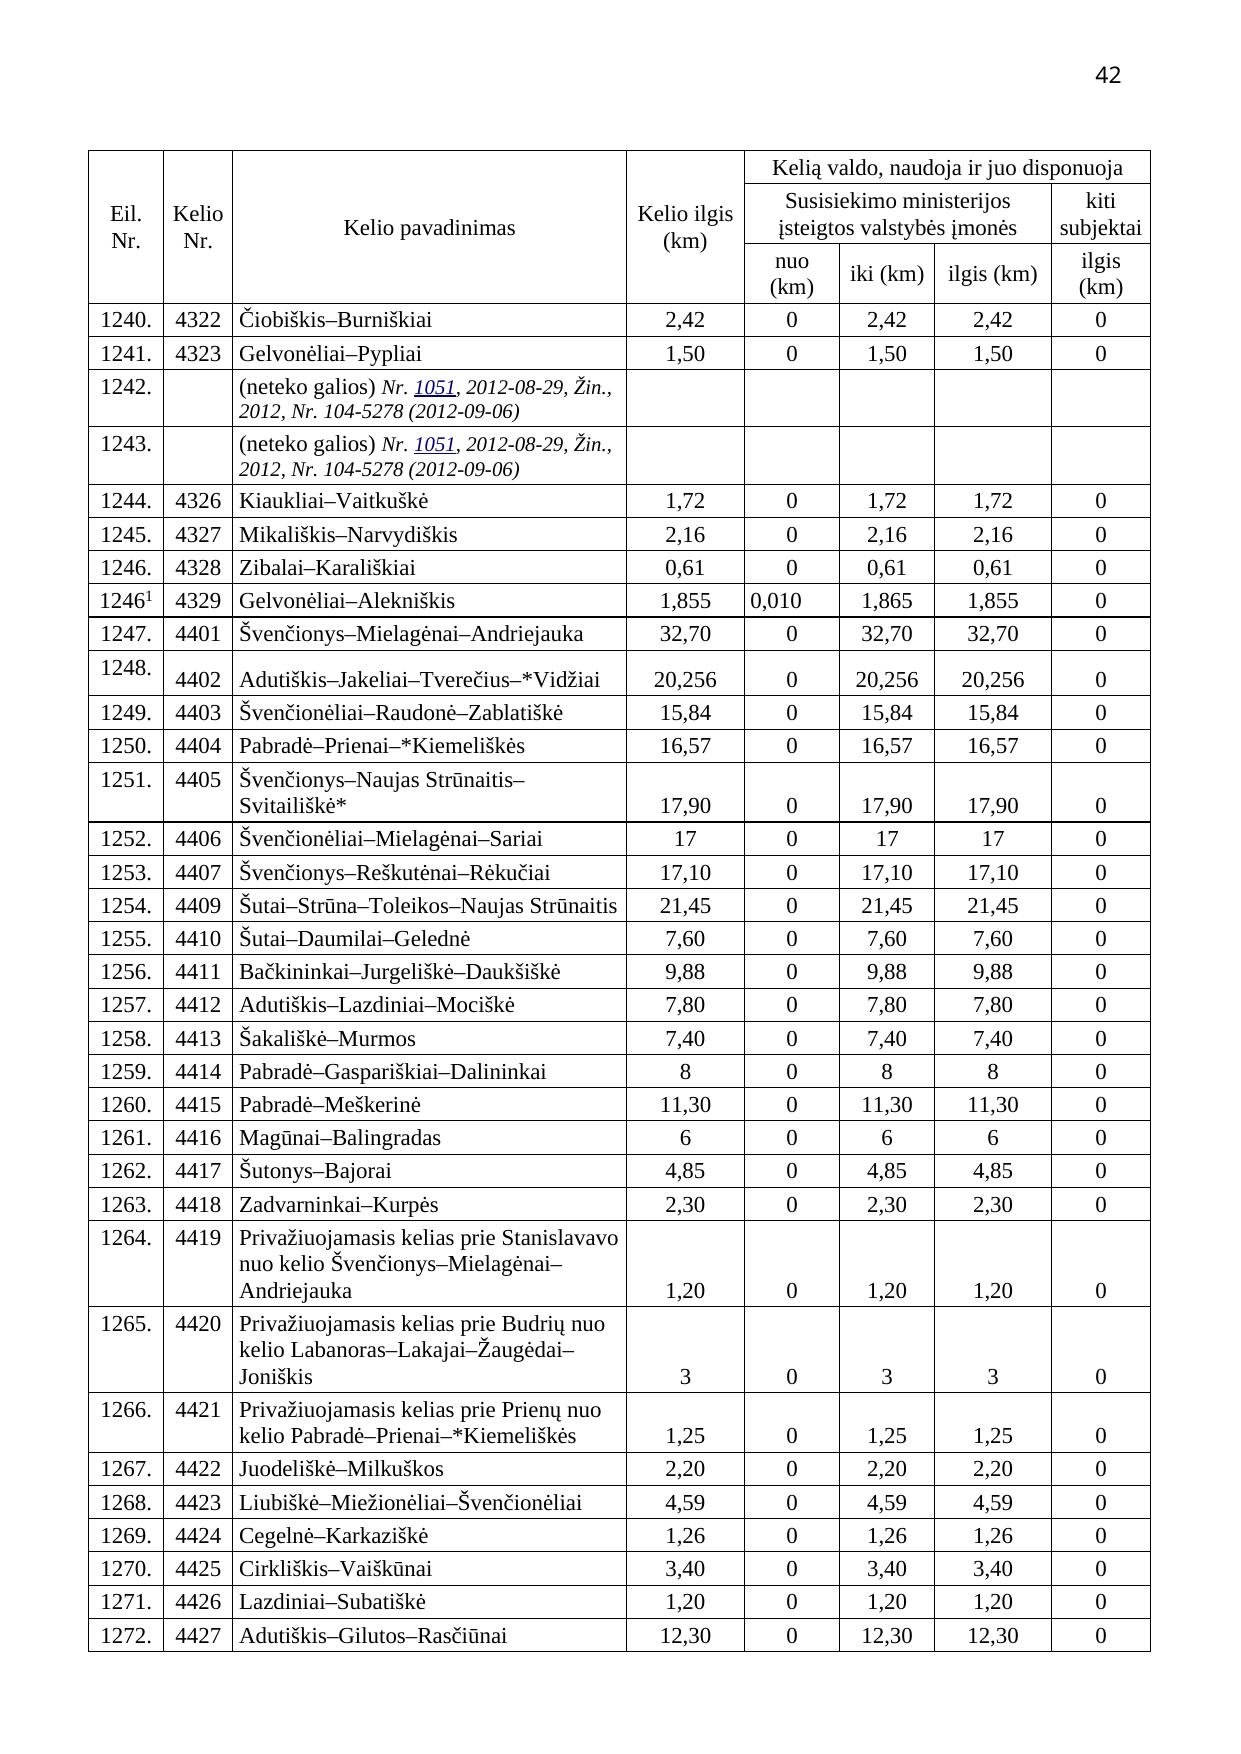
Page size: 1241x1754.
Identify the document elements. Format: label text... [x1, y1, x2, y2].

table_cell 7,80 [627, 989, 744, 1021]
table_cell 1249. [89, 696, 163, 728]
table_cell 0,61 [627, 551, 744, 583]
table_cell [627, 370, 744, 426]
table_cell Zadvarninkai–Kurpės [233, 1188, 626, 1220]
table_cell 0 [745, 922, 839, 954]
table_cell 4411 [164, 955, 232, 987]
table_cell 1,20 [935, 1221, 1051, 1306]
table_cell 9,88 [627, 955, 744, 987]
table_cell 0 [745, 337, 839, 369]
table_cell 0 [1052, 1486, 1150, 1518]
table_cell 1,50 [627, 337, 744, 369]
table_cell 0 [1052, 551, 1150, 583]
table_cell 0 [745, 1221, 839, 1306]
table_cell 2,30 [627, 1188, 744, 1220]
table_cell (neteko galios) Nr. 1051, 2012-08-29, Žin., 2012, Nr. 104-5278 (2012-09-06) [233, 427, 626, 483]
table_cell (neteko galios) Nr. 1051, 2012-08-29, Žin., 2012, Nr. 104-5278 (2012-09-06) [233, 370, 626, 426]
table_cell 1,25 [840, 1393, 934, 1452]
table_cell Bačkininkai–Jurgeliškė–Daukšiškė [233, 955, 626, 987]
table_cell 32,70 [935, 618, 1051, 649]
table_cell 0 [745, 1307, 839, 1392]
table_cell 1244. [89, 485, 163, 517]
table_cell nuo (km) [745, 244, 839, 302]
table_cell 8 [840, 1055, 934, 1087]
table_cell 0 [1052, 1453, 1150, 1485]
table_cell Mikališkis–Narvydiškis [233, 518, 626, 550]
table_cell 0 [745, 1055, 839, 1087]
table_cell 21,45 [627, 889, 744, 921]
table_cell 4,59 [840, 1486, 934, 1518]
table_cell 1264. [89, 1221, 163, 1306]
table_cell 1251. [89, 763, 163, 821]
table_cell 0 [1052, 763, 1150, 821]
table_cell kiti subjektai [1052, 184, 1150, 243]
table_cell 0 [745, 651, 839, 695]
table_cell 4416 [164, 1121, 232, 1154]
table_cell 1,50 [840, 337, 934, 369]
table_cell Adutiškis–Lazdiniai–Mociškė [233, 989, 626, 1021]
table_cell 0 [1052, 1307, 1150, 1392]
table_cell 4412 [164, 989, 232, 1021]
table_cell 4422 [164, 1453, 232, 1485]
table_cell 3 [935, 1307, 1051, 1392]
table_cell 0 [745, 856, 839, 888]
table_cell 1246. [89, 551, 163, 583]
table_cell ilgis (km) [935, 244, 1051, 302]
table_cell 4401 [164, 618, 232, 649]
table_cell 15,84 [627, 696, 744, 728]
table_cell 8 [627, 1055, 744, 1087]
table_cell 0 [745, 1088, 839, 1120]
table_cell 7,60 [840, 922, 934, 954]
table_cell 0 [745, 1486, 839, 1518]
table_cell [840, 370, 934, 426]
table_cell 0,61 [935, 551, 1051, 583]
table_cell 17 [935, 823, 1051, 854]
table_cell 0 [1052, 518, 1150, 550]
table_cell 1255. [89, 922, 163, 954]
table_cell 1262. [89, 1155, 163, 1187]
table_cell 7,80 [840, 989, 934, 1021]
table_cell 4322 [164, 304, 232, 336]
table_cell 1,72 [935, 485, 1051, 517]
table_cell 4414 [164, 1055, 232, 1087]
table_cell 1,865 [840, 584, 934, 616]
table_cell Privažiuojamasis kelias prie Prienų nuo kelio Pabradė–Prienai–*Kiemeliškės [233, 1393, 626, 1452]
table_cell 4415 [164, 1088, 232, 1120]
table_cell 1250. [89, 730, 163, 762]
table_cell 4329 [164, 584, 232, 616]
table_cell 0 [745, 1393, 839, 1452]
table_cell 1256. [89, 955, 163, 987]
table_cell Adutiškis–Jakeliai–Tverečius–*Vidžiai [233, 651, 626, 695]
table_cell 21,45 [935, 889, 1051, 921]
table_cell 2,20 [840, 1453, 934, 1485]
table_cell 2,16 [935, 518, 1051, 550]
table_cell 0 [745, 304, 839, 336]
table_cell 1240. [89, 304, 163, 336]
table_cell 1248. [89, 651, 163, 695]
table_cell 1,50 [935, 337, 1051, 369]
table_cell 2,20 [935, 1453, 1051, 1485]
table_cell Magūnai–Balingradas [233, 1121, 626, 1154]
table_cell Švenčionėliai–Mielagėnai–Sariai [233, 823, 626, 854]
table_cell 1,20 [840, 1221, 934, 1306]
table_cell 4405 [164, 763, 232, 821]
table_cell 4,85 [935, 1155, 1051, 1187]
table_cell 1,20 [935, 1586, 1051, 1618]
table_cell 0 [745, 989, 839, 1021]
table_cell 1,25 [935, 1393, 1051, 1452]
table_cell 0 [745, 1155, 839, 1187]
table_cell Švenčionys–Reškutėnai–Rėkučiai [233, 856, 626, 888]
table_cell Pabradė–Gaspariškiai–Dalininkai [233, 1055, 626, 1087]
table_cell 0 [745, 730, 839, 762]
table_cell 0 [1052, 1393, 1150, 1452]
table_cell 0 [745, 1121, 839, 1154]
table_cell Šakališkė–Murmos [233, 1022, 626, 1054]
table_cell 4,59 [935, 1486, 1051, 1518]
table_cell 2,42 [627, 304, 744, 336]
table_cell [164, 370, 232, 426]
table_cell 0 [1052, 1586, 1150, 1618]
table_cell 1242. [89, 370, 163, 426]
table_cell 1,26 [935, 1519, 1051, 1551]
table_cell 12461 [89, 584, 163, 616]
table_header Kelio ilgis (km) [627, 151, 744, 302]
table_cell [935, 370, 1051, 426]
table_cell 17,10 [840, 856, 934, 888]
table_cell Švenčionėliai–Raudonė–Zablatiškė [233, 696, 626, 728]
table_cell 1,20 [627, 1586, 744, 1618]
table_cell 1271. [89, 1586, 163, 1618]
table_cell 0 [1052, 1155, 1150, 1187]
table_cell 0 [745, 518, 839, 550]
table_cell 4403 [164, 696, 232, 728]
table_cell 16,57 [935, 730, 1051, 762]
table_cell 7,60 [935, 922, 1051, 954]
table_cell 1254. [89, 889, 163, 921]
table_cell 3 [627, 1307, 744, 1392]
table_cell Juodeliškė–Milkuškos [233, 1453, 626, 1485]
table_cell 0 [1052, 955, 1150, 987]
table_cell 4421 [164, 1393, 232, 1452]
table_cell 0 [1052, 1121, 1150, 1154]
table_cell 7,40 [840, 1022, 934, 1054]
table_cell 1,20 [840, 1586, 934, 1618]
table_cell 7,60 [627, 922, 744, 954]
table_cell 0 [1052, 823, 1150, 854]
table_cell 0 [1052, 1055, 1150, 1087]
table_cell 4423 [164, 1486, 232, 1518]
table_cell 15,84 [840, 696, 934, 728]
table_cell 11,30 [840, 1088, 934, 1120]
table_cell 1247. [89, 618, 163, 649]
table_cell 0,61 [840, 551, 934, 583]
table_cell 6 [935, 1121, 1051, 1154]
table_cell 0 [745, 1453, 839, 1485]
table_cell Susisiekimo ministerijos įsteigtos valstybės įmonės [745, 184, 1051, 243]
table_cell 1257. [89, 989, 163, 1021]
table_cell 12,30 [935, 1619, 1051, 1651]
table_cell [840, 427, 934, 483]
table_cell 7,80 [935, 989, 1051, 1021]
table_cell 0 [1052, 485, 1150, 517]
table_cell 6 [627, 1121, 744, 1154]
table_cell 20,256 [935, 651, 1051, 695]
table_cell 16,57 [627, 730, 744, 762]
table_cell 21,45 [840, 889, 934, 921]
table_cell 1,25 [627, 1393, 744, 1452]
table_cell iki (km) [840, 244, 934, 302]
table_cell 0 [1052, 696, 1150, 728]
table_cell 17,90 [627, 763, 744, 821]
table_cell 2,16 [840, 518, 934, 550]
table_cell 0 [1052, 922, 1150, 954]
table_cell 20,256 [627, 651, 744, 695]
table_cell Šutai–Strūna–Toleikos–Naujas Strūnaitis [233, 889, 626, 921]
table_cell 12,30 [840, 1619, 934, 1651]
table_cell 1,72 [840, 485, 934, 517]
table_cell 1252. [89, 823, 163, 854]
table_cell Adutiškis–Gilutos–Rasčiūnai [233, 1619, 626, 1651]
table_cell Pabradė–Prienai–*Kiemeliškės [233, 730, 626, 762]
table_cell 0 [745, 1552, 839, 1584]
table_cell 4418 [164, 1188, 232, 1220]
table_cell [164, 427, 232, 483]
table_cell 1263. [89, 1188, 163, 1220]
table_cell 17 [627, 823, 744, 854]
table_cell 0 [745, 823, 839, 854]
table_cell 4426 [164, 1586, 232, 1618]
table_cell 1,855 [627, 584, 744, 616]
table_cell 0 [745, 889, 839, 921]
table_cell [745, 427, 839, 483]
table_header Kelio Nr. [164, 151, 232, 302]
table_cell 1268. [89, 1486, 163, 1518]
table_cell 12,30 [627, 1619, 744, 1651]
table_cell [1052, 370, 1150, 426]
table_cell 1,26 [840, 1519, 934, 1551]
table_cell ilgis (km) [1052, 244, 1150, 302]
table_cell 1267. [89, 1453, 163, 1485]
table_cell 1259. [89, 1055, 163, 1087]
table_cell 0 [1052, 1088, 1150, 1120]
table_cell Čiobiškis–Burniškiai [233, 304, 626, 336]
table_cell [745, 370, 839, 426]
table_cell 0 [745, 618, 839, 649]
table_cell 11,30 [935, 1088, 1051, 1120]
table_cell 4425 [164, 1552, 232, 1584]
table_cell Kiaukliai–Vaitkuškė [233, 485, 626, 517]
table_cell 1265. [89, 1307, 163, 1392]
table_cell 0 [1052, 584, 1150, 616]
table_cell Cirkliškis–Vaiškūnai [233, 1552, 626, 1584]
table_cell 9,88 [840, 955, 934, 987]
table_cell 1272. [89, 1619, 163, 1651]
table_cell 0 [1052, 856, 1150, 888]
table_cell 4409 [164, 889, 232, 921]
table_cell 4404 [164, 730, 232, 762]
table_cell Lazdiniai–Subatiškė [233, 1586, 626, 1618]
table_cell 0 [1052, 1022, 1150, 1054]
table_cell 0 [1052, 989, 1150, 1021]
table_cell 7,40 [935, 1022, 1051, 1054]
table_cell 17,90 [840, 763, 934, 821]
table_cell 1261. [89, 1121, 163, 1154]
table_cell 4420 [164, 1307, 232, 1392]
table_cell Gelvonėliai–Pypliai [233, 337, 626, 369]
table_cell 2,30 [935, 1188, 1051, 1220]
table_cell 3,40 [627, 1552, 744, 1584]
table_cell 15,84 [935, 696, 1051, 728]
table_cell Cegelnė–Karkaziškė [233, 1519, 626, 1551]
table_cell 0,010 [745, 584, 839, 616]
table_cell 0 [1052, 1552, 1150, 1584]
table_cell 4323 [164, 337, 232, 369]
table_cell 1245. [89, 518, 163, 550]
table_cell 1,72 [627, 485, 744, 517]
table_cell 1260. [89, 1088, 163, 1120]
table_cell Liubiškė–Miežionėliai–Švenčionėliai [233, 1486, 626, 1518]
table_cell Šutonys–Bajorai [233, 1155, 626, 1187]
table_cell 7,40 [627, 1022, 744, 1054]
table_cell 4,59 [627, 1486, 744, 1518]
table_cell Privažiuojamasis kelias prie Budrių nuo kelio Labanoras–Lakajai–Žaugėdai–Joniškis [233, 1307, 626, 1392]
table_cell 0 [1052, 1188, 1150, 1220]
table_cell 0 [745, 955, 839, 987]
table_cell Gelvonėliai–Alekniškis [233, 584, 626, 616]
table_cell 17,10 [627, 856, 744, 888]
table_cell 32,70 [840, 618, 934, 649]
table_cell 4,85 [840, 1155, 934, 1187]
table_cell Šutai–Daumilai–Gelednė [233, 922, 626, 954]
table_cell 0 [1052, 651, 1150, 695]
table_cell 4410 [164, 922, 232, 954]
table_cell Privažiuojamasis kelias prie Stanislavavo nuo kelio Švenčionys–Mielagėnai–Andriejauka [233, 1221, 626, 1306]
table_cell 4406 [164, 823, 232, 854]
table_cell 2,42 [935, 304, 1051, 336]
table_cell 0 [745, 696, 839, 728]
table_cell 9,88 [935, 955, 1051, 987]
table_cell 6 [840, 1121, 934, 1154]
table_cell 4326 [164, 485, 232, 517]
table_cell 2,16 [627, 518, 744, 550]
table_cell 3 [840, 1307, 934, 1392]
table_cell 0 [1052, 618, 1150, 649]
table_cell 1269. [89, 1519, 163, 1551]
table_cell 2,30 [840, 1188, 934, 1220]
table_cell [627, 427, 744, 483]
table_cell 0 [745, 1519, 839, 1551]
table_cell 0 [1052, 1619, 1150, 1651]
table_cell 4427 [164, 1619, 232, 1651]
table_cell 1243. [89, 427, 163, 483]
table_cell Zibalai–Karališkiai [233, 551, 626, 583]
table_cell 3,40 [840, 1552, 934, 1584]
table_cell 0 [1052, 1519, 1150, 1551]
table_cell 4402 [164, 651, 232, 695]
table_cell 1258. [89, 1022, 163, 1054]
table_cell 20,256 [840, 651, 934, 695]
table_cell 4424 [164, 1519, 232, 1551]
table_cell 0 [1052, 337, 1150, 369]
table_cell 0 [745, 485, 839, 517]
table_cell 4419 [164, 1221, 232, 1306]
table_cell 0 [745, 1586, 839, 1618]
table_header Kelią valdo, naudoja ir juo disponuoja [745, 151, 1150, 183]
table_cell 2,42 [840, 304, 934, 336]
table_cell Švenčionys–Mielagėnai–Andriejauka [233, 618, 626, 649]
table_cell 0 [1052, 889, 1150, 921]
table_cell Pabradė–Meškerinė [233, 1088, 626, 1120]
table_cell 0 [745, 551, 839, 583]
table_cell 1266. [89, 1393, 163, 1452]
table_cell 0 [745, 1619, 839, 1651]
table_cell 0 [1052, 304, 1150, 336]
table_cell 1241. [89, 337, 163, 369]
table_cell 0 [1052, 730, 1150, 762]
table_cell 32,70 [627, 618, 744, 649]
table_header Kelio pavadinimas [233, 151, 626, 302]
table_cell 0 [745, 763, 839, 821]
table_cell 17,10 [935, 856, 1051, 888]
table_cell Švenčionys–Naujas Strūnaitis–Svitailiškė* [233, 763, 626, 821]
table_cell 0 [745, 1188, 839, 1220]
table_cell 0 [1052, 1221, 1150, 1306]
table_cell 1253. [89, 856, 163, 888]
table_cell 8 [935, 1055, 1051, 1087]
table_cell 3,40 [935, 1552, 1051, 1584]
table_cell 4413 [164, 1022, 232, 1054]
table_cell [935, 427, 1051, 483]
table_cell 4,85 [627, 1155, 744, 1187]
table_cell [1052, 427, 1150, 483]
table_cell 17,90 [935, 763, 1051, 821]
table_cell 4328 [164, 551, 232, 583]
table_header Eil. Nr. [89, 151, 163, 302]
table_cell 4327 [164, 518, 232, 550]
table_cell 4417 [164, 1155, 232, 1187]
table_cell 1,20 [627, 1221, 744, 1306]
table_cell 0 [745, 1022, 839, 1054]
table_cell 1270. [89, 1552, 163, 1584]
table_cell 11,30 [627, 1088, 744, 1120]
table_cell 4407 [164, 856, 232, 888]
table_cell 17 [840, 823, 934, 854]
table_cell 1,26 [627, 1519, 744, 1551]
table_cell 1,855 [935, 584, 1051, 616]
table_cell 2,20 [627, 1453, 744, 1485]
table_cell 16,57 [840, 730, 934, 762]
